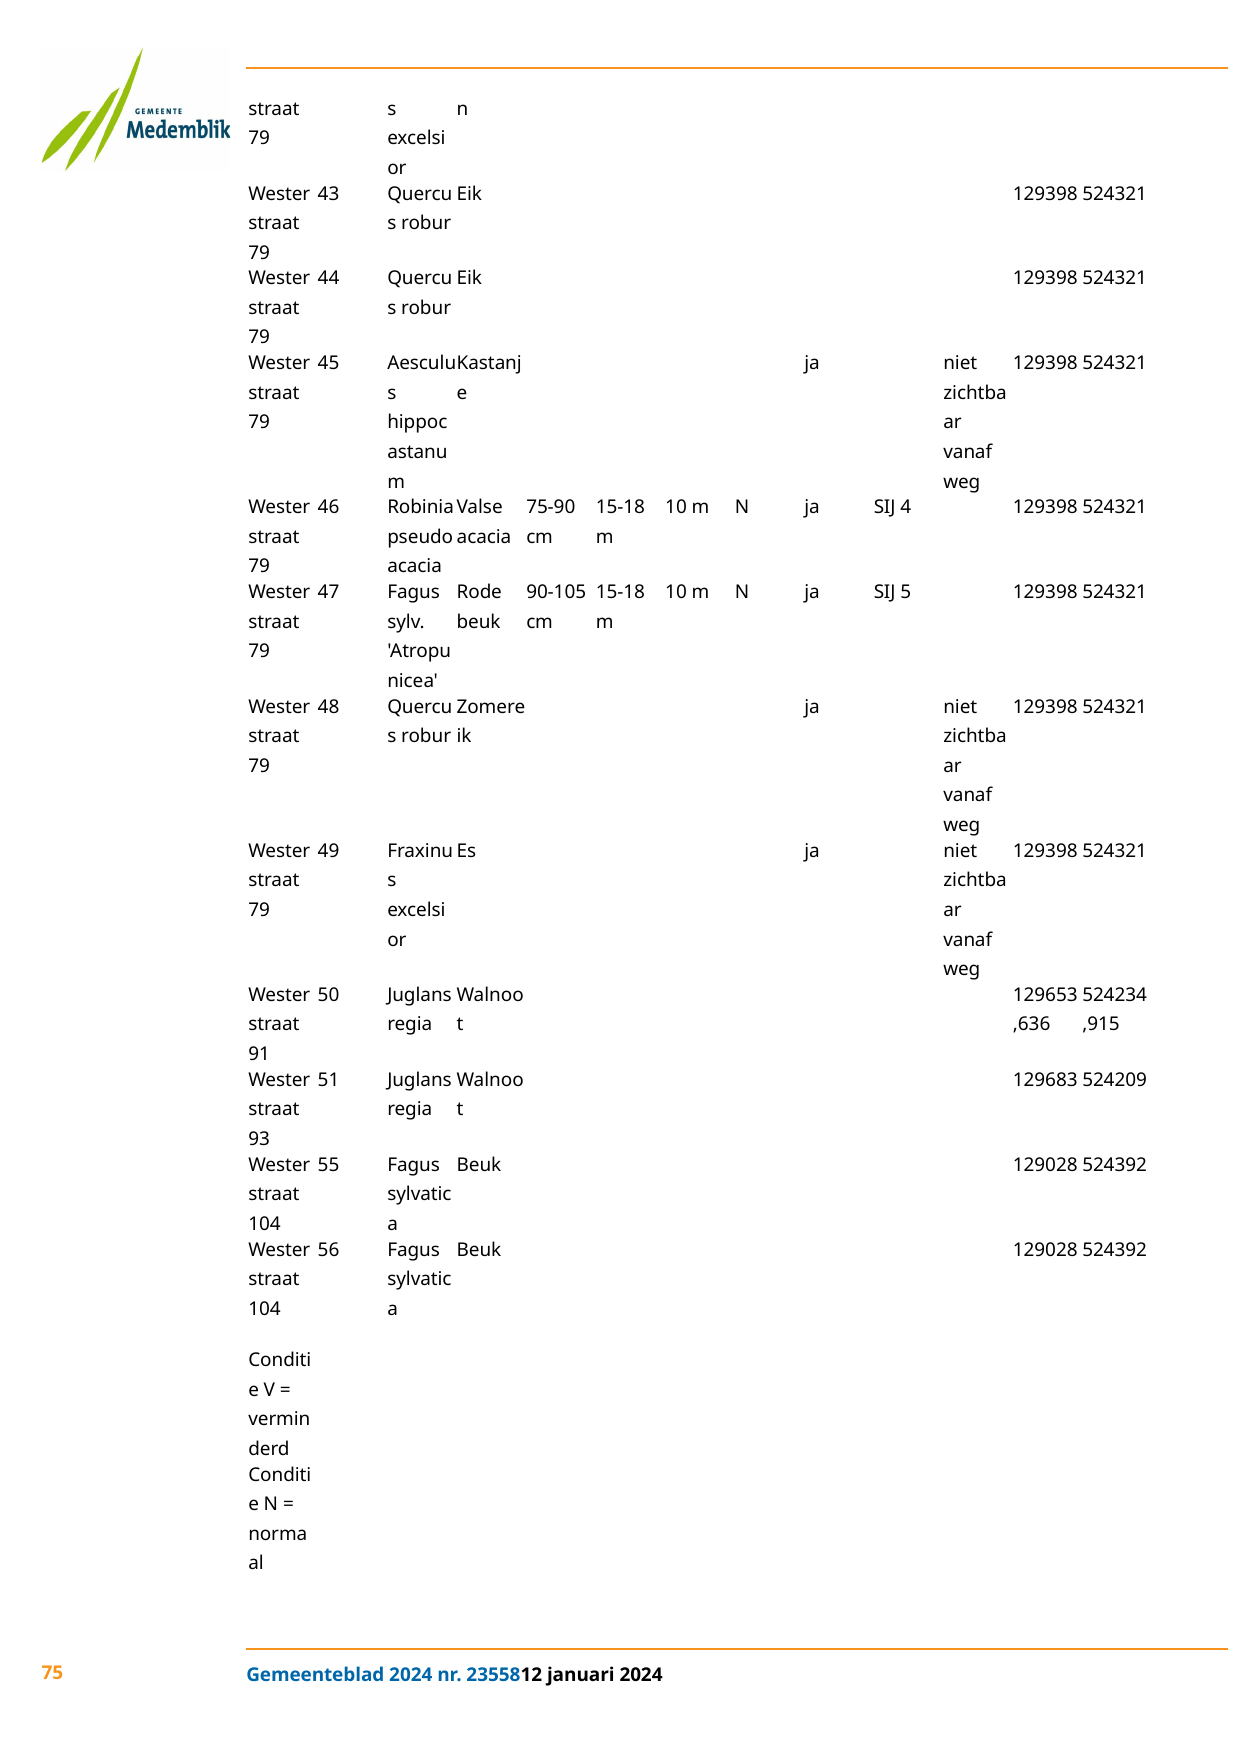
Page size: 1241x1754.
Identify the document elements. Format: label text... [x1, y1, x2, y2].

table_cell [804, 981, 873, 1066]
table_cell Quercus robur [387, 180, 456, 264]
table_cell [874, 180, 943, 264]
table_cell 75-90 cm [526, 494, 596, 578]
table_cell [1013, 1346, 1082, 1461]
table_cell [943, 1236, 1013, 1321]
table_cell Walnoot [456, 1066, 526, 1151]
table_cell [526, 1346, 596, 1461]
table_cell [735, 1346, 804, 1461]
table_cell [596, 1461, 665, 1575]
table_cell 129683 [1013, 1066, 1082, 1151]
table_cell Robinia pseudoacacia [387, 494, 456, 578]
table_cell [735, 837, 804, 981]
table_cell [596, 180, 665, 264]
table_cell Valse acacia [456, 494, 526, 578]
table_cell 129653,636 [1013, 981, 1082, 1066]
table_cell [665, 265, 734, 349]
table_cell [665, 1346, 734, 1461]
table_cell [665, 693, 734, 837]
table_cell [804, 180, 873, 264]
table_cell [874, 1066, 943, 1151]
table_cell [665, 1236, 734, 1321]
table_cell [943, 1346, 1013, 1461]
table_cell [1082, 1461, 1152, 1575]
table_cell [665, 837, 734, 981]
table_cell [874, 95, 943, 180]
table_cell Zomereik [456, 693, 526, 837]
table_cell [804, 1346, 873, 1461]
table_cell 15-18 m [596, 494, 665, 578]
table_cell [735, 95, 804, 180]
table_cell Westerstraat 104 [248, 1151, 317, 1236]
table_cell 524392 [1082, 1236, 1152, 1321]
table_cell [387, 1321, 456, 1346]
table_cell [735, 1461, 804, 1575]
table_cell [526, 837, 596, 981]
table_cell [874, 1346, 943, 1461]
table_cell [943, 1151, 1013, 1236]
table_cell [665, 95, 734, 180]
table_cell [318, 1321, 387, 1346]
table_cell [665, 981, 734, 1066]
table_cell [526, 265, 596, 349]
table_cell Westerstraat 91 [248, 981, 317, 1066]
table_cell [1013, 95, 1082, 180]
table_cell Westerstraat 79 [248, 180, 317, 264]
table_cell [665, 180, 734, 264]
table_cell [874, 1321, 943, 1346]
table_cell Rode beuk [456, 579, 526, 693]
table_cell [735, 1236, 804, 1321]
table_cell [665, 1461, 734, 1575]
table_cell [943, 981, 1013, 1066]
table_cell [526, 1151, 596, 1236]
table_cell [804, 1321, 873, 1346]
table_cell [526, 1461, 596, 1575]
table_cell n [456, 95, 526, 180]
table_cell [596, 693, 665, 837]
table_cell niet zichtbaar vanaf weg [943, 837, 1013, 981]
table_cell [1082, 1346, 1152, 1461]
table_cell ja [804, 494, 873, 578]
table_cell [735, 180, 804, 264]
table_cell [943, 1066, 1013, 1151]
table_cell niet zichtbaar vanaf weg [943, 693, 1013, 837]
table_cell 129398 [1013, 265, 1082, 349]
table_cell [596, 981, 665, 1066]
table_cell [596, 837, 665, 981]
table_cell Juglans regia [387, 981, 456, 1066]
table_cell 56 [318, 1236, 387, 1321]
table_cell Westerstraat 79 [248, 494, 317, 578]
table_cell [526, 180, 596, 264]
table_cell Beuk [456, 1151, 526, 1236]
table_cell [735, 981, 804, 1066]
table_cell SIJ 5 [874, 579, 943, 693]
table_cell [526, 1066, 596, 1151]
table_cell [943, 1461, 1013, 1575]
table_cell [943, 579, 1013, 693]
table_cell ja [804, 350, 873, 493]
table_cell Westerstraat 79 [248, 837, 317, 981]
table_cell 48 [318, 693, 387, 837]
table_cell [1082, 95, 1152, 180]
table_cell [874, 981, 943, 1066]
table_cell Fagus sylv. 'Atropunicea' [387, 579, 456, 693]
table_cell N [735, 494, 804, 578]
table_cell niet zichtbaar vanaf weg [943, 350, 1013, 493]
table_cell 43 [318, 180, 387, 264]
table_cell 47 [318, 579, 387, 693]
table_cell ja [804, 837, 873, 981]
table_cell [596, 265, 665, 349]
table_cell 524321 [1082, 350, 1152, 493]
picture [41, 47, 231, 172]
table_cell Westerstraat 79 [248, 350, 317, 493]
table_cell ja [804, 693, 873, 837]
table_cell [318, 1346, 387, 1461]
table_cell 50 [318, 981, 387, 1066]
table_cell s excelsior [387, 95, 456, 180]
table_cell [596, 1346, 665, 1461]
table_cell Es [456, 837, 526, 981]
table_cell 129028 [1013, 1151, 1082, 1236]
table_cell 524392 [1082, 1151, 1152, 1236]
table_cell Beuk [456, 1236, 526, 1321]
table_cell [596, 1151, 665, 1236]
table_cell 10 m [665, 494, 734, 578]
table_cell ja [804, 579, 873, 693]
table_cell [318, 95, 387, 180]
table_cell 524321 [1082, 494, 1152, 578]
table_cell 129398 [1013, 579, 1082, 693]
table_cell 524321 [1082, 579, 1152, 693]
table_cell [665, 1321, 734, 1346]
table_cell 524321 [1082, 693, 1152, 837]
table_cell [735, 693, 804, 837]
table_cell [943, 180, 1013, 264]
table_cell Conditie N = normaal [248, 1461, 317, 1575]
table_cell [596, 95, 665, 180]
table_cell Westerstraat 93 [248, 1066, 317, 1151]
table_cell Kastanje [456, 350, 526, 493]
table_cell [874, 693, 943, 837]
table_cell Westerstraat 104 [248, 1236, 317, 1321]
table_cell Conditie V = verminderd [248, 1346, 317, 1461]
table_cell [874, 1151, 943, 1236]
table_cell [735, 1066, 804, 1151]
table_cell [387, 1461, 456, 1575]
table_cell 129028 [1013, 1236, 1082, 1321]
table_cell Walnoot [456, 981, 526, 1066]
table_cell [318, 1461, 387, 1575]
table_cell [804, 1066, 873, 1151]
table_cell [874, 350, 943, 493]
table_cell [735, 1151, 804, 1236]
table_cell 45 [318, 350, 387, 493]
table_cell [1082, 1321, 1152, 1346]
table_cell [1013, 1461, 1082, 1575]
table_cell 524209 [1082, 1066, 1152, 1151]
table_cell 524321 [1082, 837, 1152, 981]
table_cell [526, 693, 596, 837]
table_cell Aesculus hippocastanum [387, 350, 456, 493]
table_cell 129398 [1013, 693, 1082, 837]
table_cell [804, 1236, 873, 1321]
table_cell 524321 [1082, 180, 1152, 264]
table_cell 129398 [1013, 350, 1082, 493]
table_cell [874, 265, 943, 349]
table_cell [943, 265, 1013, 349]
table_cell 46 [318, 494, 387, 578]
table_cell [526, 95, 596, 180]
table_cell 49 [318, 837, 387, 981]
table_cell [1013, 1321, 1082, 1346]
table_cell Juglans regia [387, 1066, 456, 1151]
table_cell [804, 1151, 873, 1236]
table_cell 129398 [1013, 837, 1082, 981]
table_cell 55 [318, 1151, 387, 1236]
table_cell [735, 265, 804, 349]
table_cell [526, 981, 596, 1066]
table_cell [456, 1461, 526, 1575]
table_cell [665, 1066, 734, 1151]
table_cell straat 79 [248, 95, 317, 180]
table_cell [665, 1151, 734, 1236]
table_cell Westerstraat 79 [248, 265, 317, 349]
table_cell Westerstraat 79 [248, 579, 317, 693]
table_cell [735, 350, 804, 493]
table_cell [526, 1321, 596, 1346]
table_cell [874, 837, 943, 981]
table_cell Fraxinus excelsior [387, 837, 456, 981]
table_cell Eik [456, 265, 526, 349]
table_cell [596, 1066, 665, 1151]
table_cell [387, 1346, 456, 1461]
table_cell [943, 494, 1013, 578]
table_cell 129398 [1013, 494, 1082, 578]
table_cell [804, 95, 873, 180]
table_cell 129398 [1013, 180, 1082, 264]
table_cell [248, 1321, 317, 1346]
table_cell Fagus sylvatica [387, 1236, 456, 1321]
table_cell [456, 1321, 526, 1346]
table_cell Fagus sylvatica [387, 1151, 456, 1236]
table_cell [874, 1461, 943, 1575]
table_cell [943, 1321, 1013, 1346]
table_cell [596, 350, 665, 493]
table_cell [804, 1461, 873, 1575]
table_cell [456, 1346, 526, 1461]
table_cell Quercus robur [387, 265, 456, 349]
table_cell 524321 [1082, 265, 1152, 349]
table_cell [665, 350, 734, 493]
table_cell [943, 95, 1013, 180]
table_cell Quercus robur [387, 693, 456, 837]
table_cell SIJ 4 [874, 494, 943, 578]
table_cell [596, 1321, 665, 1346]
table_cell Eik [456, 180, 526, 264]
table_cell [526, 1236, 596, 1321]
table_cell [735, 1321, 804, 1346]
table_cell 15-18 m [596, 579, 665, 693]
table_cell 524234,915 [1082, 981, 1152, 1066]
table_cell Westerstraat 79 [248, 693, 317, 837]
table_cell 51 [318, 1066, 387, 1151]
table_cell 44 [318, 265, 387, 349]
table_cell [804, 265, 873, 349]
table_cell N [735, 579, 804, 693]
table_cell [596, 1236, 665, 1321]
table_cell 10 m [665, 579, 734, 693]
table_cell [526, 350, 596, 493]
table_cell 90-105 cm [526, 579, 596, 693]
table_cell [874, 1236, 943, 1321]
